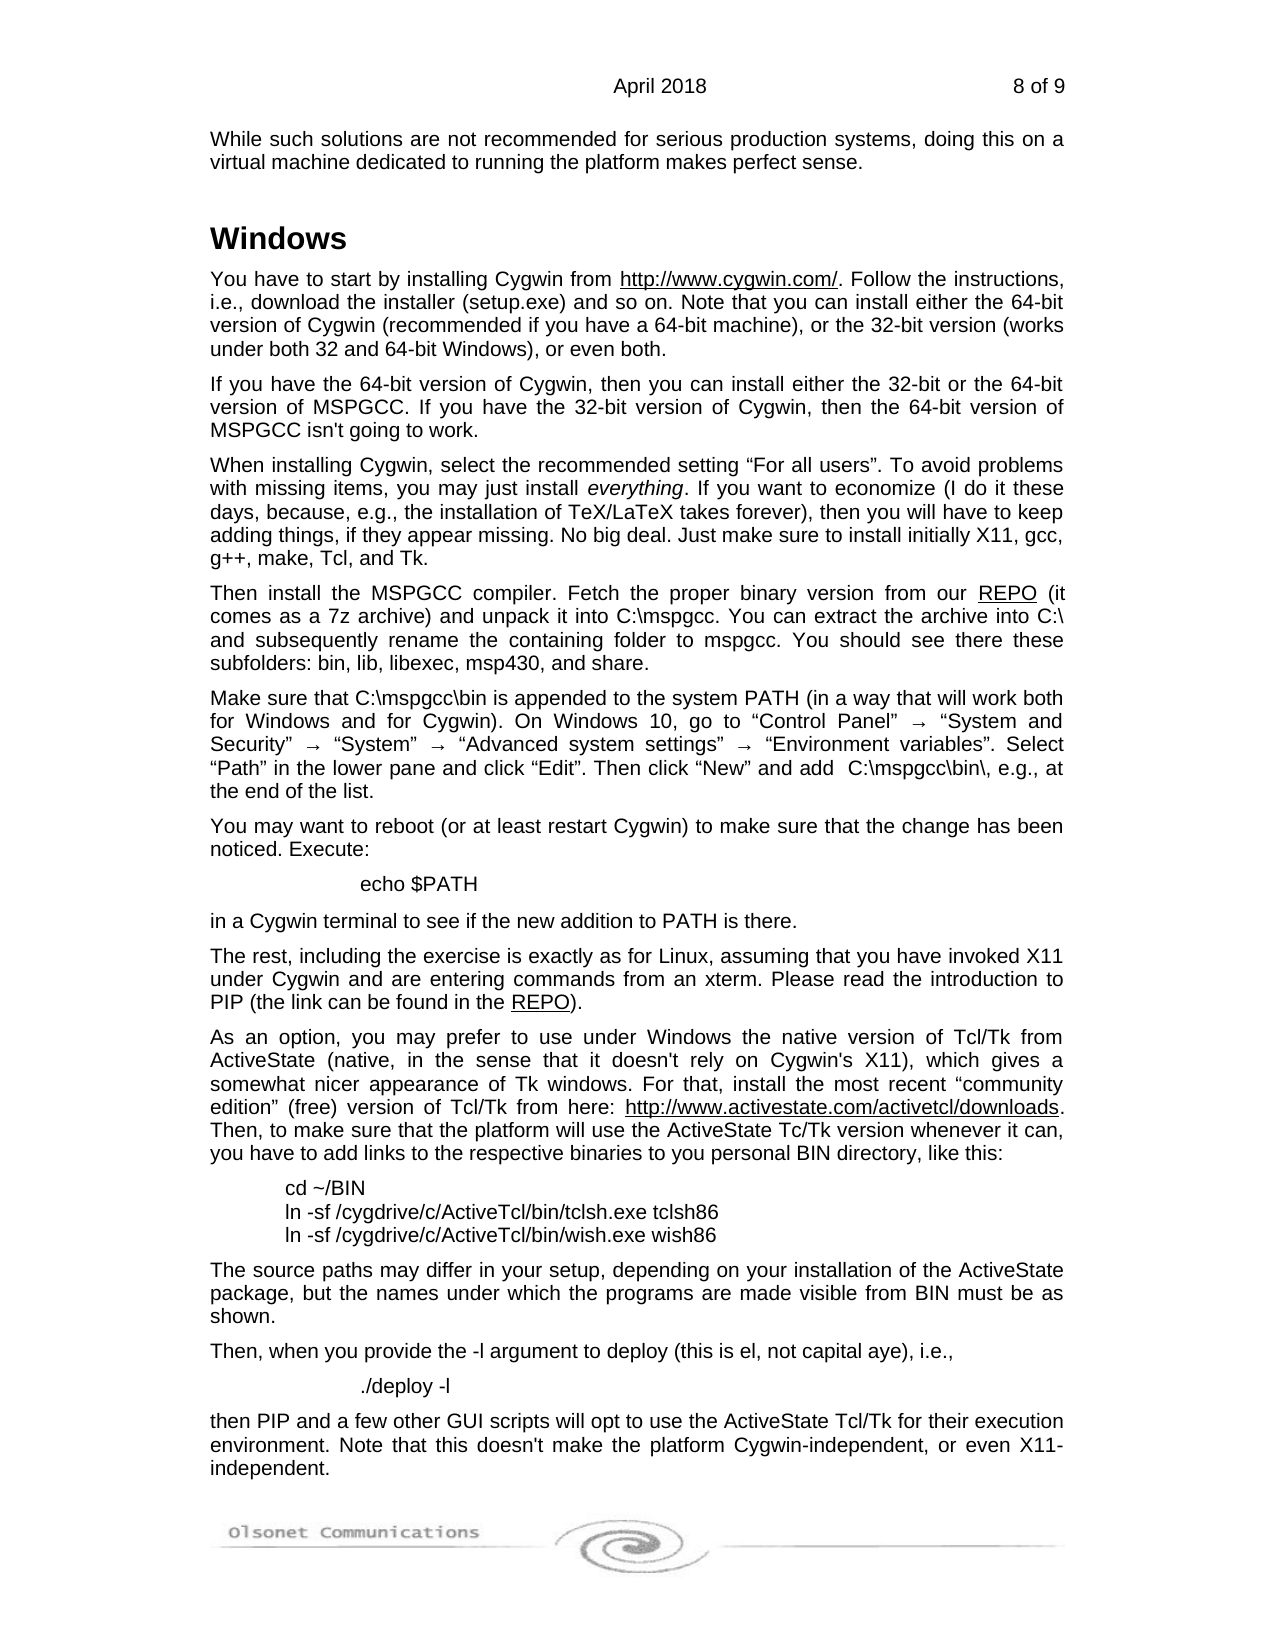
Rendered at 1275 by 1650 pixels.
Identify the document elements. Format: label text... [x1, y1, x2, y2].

text Make sure that C:\mspgcc\bin is appended to the system PATH (in a way that will work both for Windows and for Cygwin). On Windows 10, go to “Control Panel” → “System and Security” → “System” → “Advanced system settings” → “Environment variables”. Select “Path” in the lower pane and click “Edit”. Then click “New” and add C:\mspgcc\bin\, e.g., at the end of the list. [210, 686, 1065, 802]
text ./deploy -l [210, 1375, 1065, 1398]
text You may want to reboot (or at least restart Cygwin) to make sure that the change has been noticed. Execute: [210, 814, 1065, 861]
text Then install the MSPGCC compiler. Fetch the proper binary version from our REPO (it comes as a 7z archive) and unpack it into C:\mspgcc. You can extract the archive into C:\ and subsequently rename the containing folder to mspgcc. You should see there these subfolders: bin, lib, libexec, msp430, and share. [210, 582, 1065, 674]
subtitle Windows [210, 221, 1065, 256]
text ln -sf /cygdrive/c/ActiveTcl/bin/wish.exe wish86 [210, 1223, 1065, 1247]
text You have to start by installing Cygwin from http://www.cygwin.com/. Follow the instructions, i.e., download the installer (setup.exe) and so on. Note that you can install either the 64-bit version of Cygwin (recommended if you have a 64-bit machine), or the 32-bit version (works under both 32 and 64-bit Windows), or even both. [210, 268, 1065, 361]
text The source paths may differ in your setup, depending on your installation of the ActiveState package, but the names under which the programs are made visible from BIN must be as shown. [210, 1258, 1065, 1328]
text in a Cygwin terminal to see if the new addition to PATH is there. [210, 909, 1065, 933]
text Then, when you provide the -l argument to deploy (this is el, not capital aye), i.e., [210, 1340, 1065, 1363]
text While such solutions are not recommended for serious production systems, doing this on a virtual machine dedicated to running the platform makes perfect sense. [210, 128, 1065, 174]
text The rest, including the exercise is exactly as for Linux, assuming that you have invoked X11 under Cygwin and are entering commands from an xterm. Please read the introduction to PIP (the link can be found in the REPO). [210, 944, 1065, 1014]
text If you have the 64-bit version of Cygwin, then you can install either the 32-bit or the 64-bit version of MSPGCC. If you have the 32-bit version of Cygwin, then the 64-bit version of MSPGCC isn't going to work. [210, 372, 1065, 442]
text ln -sf /cygdrive/c/ActiveTcl/bin/tclsh.exe tclsh86 [210, 1200, 1065, 1223]
text echo $PATH [210, 872, 1065, 898]
text When installing Cygwin, select the recommended setting “For all users”. To avoid problems with missing items, you may just install everything. If you want to economize (I do it these days, because, e.g., the installation of TeX/LaTeX takes forever), then you will have to keep adding things, if they appear missing. No big deal. Just make sure to install initially X11, gcc, g++, make, Tcl, and Tk. [210, 454, 1065, 570]
picture [210, 1504, 1065, 1596]
text cd ~/BIN [210, 1177, 1065, 1200]
text As an option, you may prefer to use under Windows the native version of Tcl/Tk from ActiveState (native, in the sense that it doesn't rely on Cygwin's X11), which gives a somewhat nicer appearance of Tk windows. For that, install the most recent “community edition” (free) version of Tcl/Tk from here: http://www.activestate.com/activetcl/downloads. Then, to make sure that the platform will use the ActiveState Tc/Tk version whenever it can, you have to add links to the respective binaries to you personal BIN directory, like this: [210, 1026, 1065, 1165]
text then PIP and a few other GUI scripts will opt to use the ActiveState Tcl/Tk for their execution environment. Note that this doesn't make the platform Cygwin-independent, or even X11-independent. [210, 1410, 1065, 1479]
